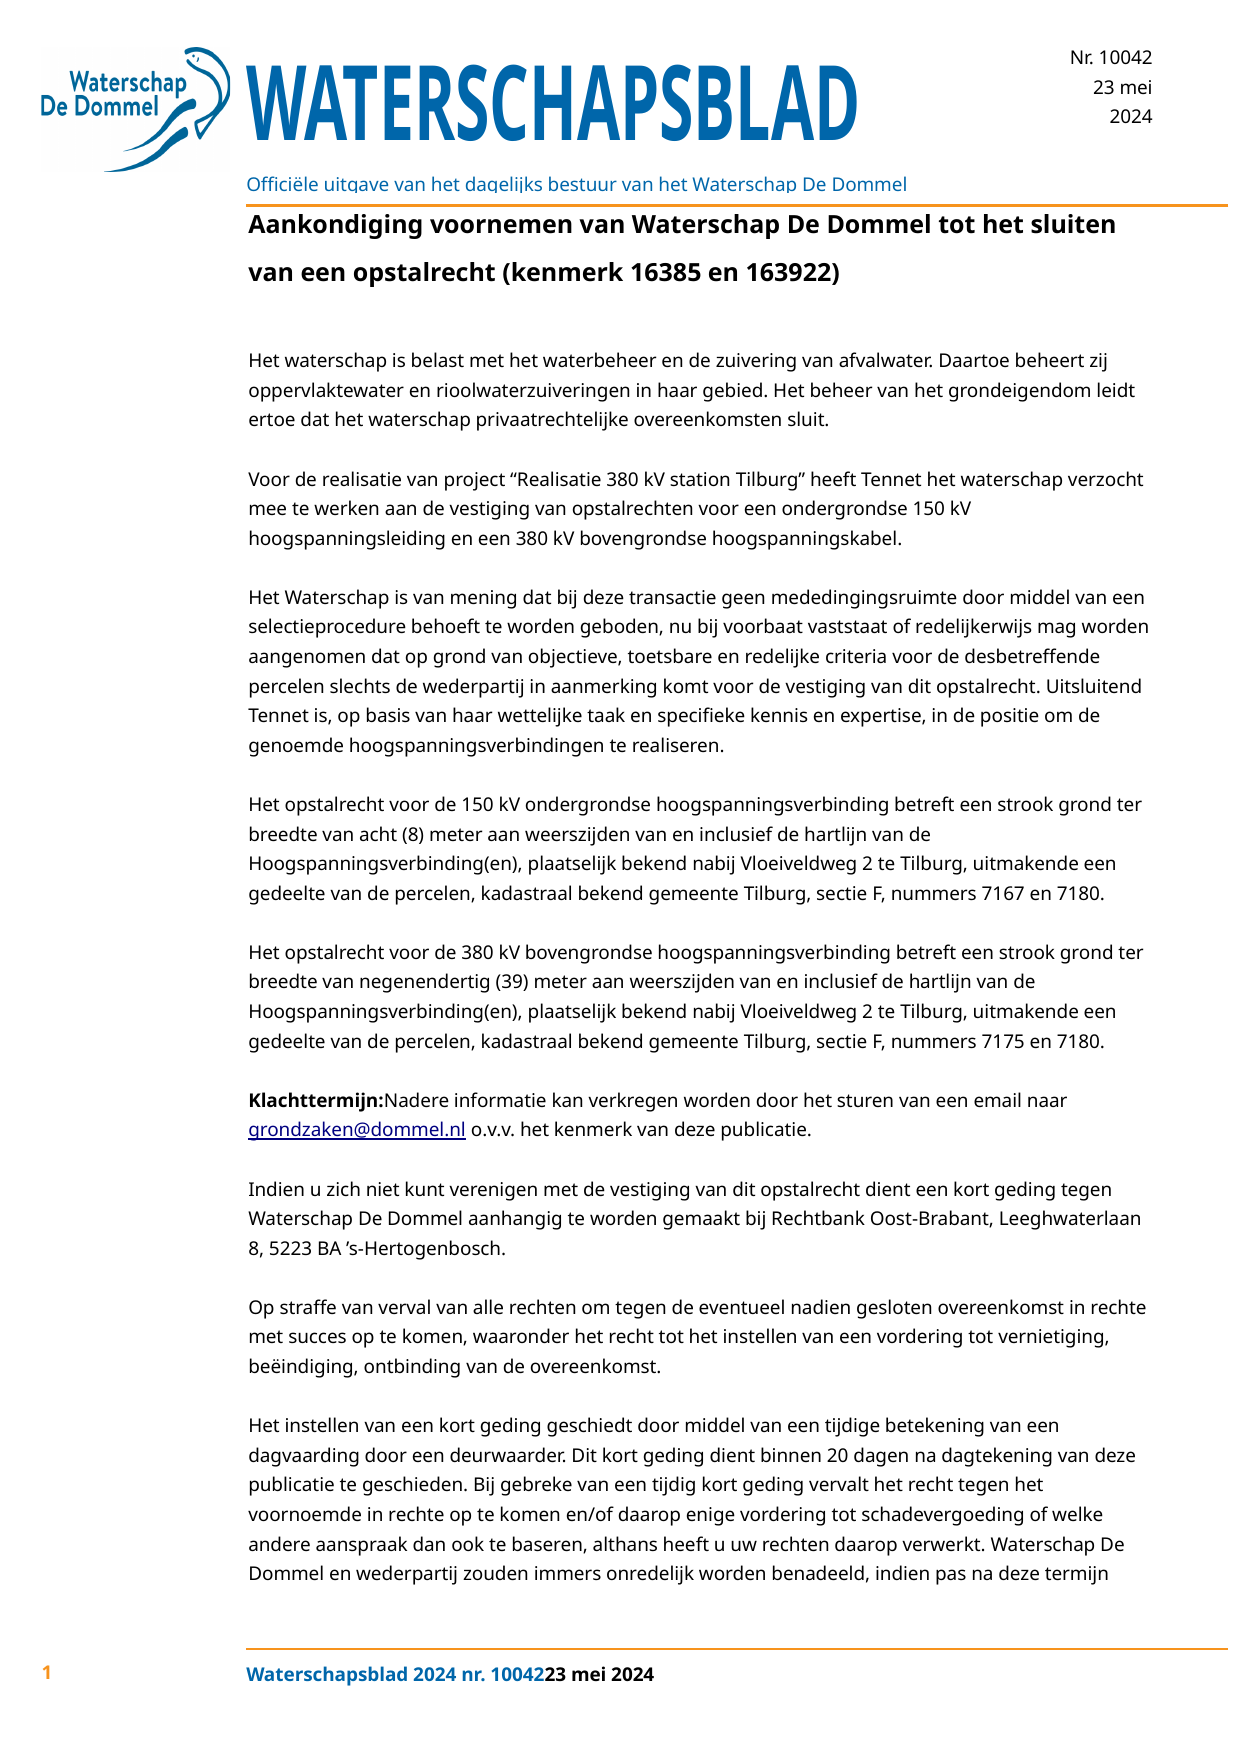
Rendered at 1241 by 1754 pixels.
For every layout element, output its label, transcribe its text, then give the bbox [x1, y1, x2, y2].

text Op straffe van verval van alle rechten om tegen de eventueel nadien gesloten overeenkomst in rechte met succes op te komen, waaronder het recht tot het instellen van een vordering tot vernietiging, beëindiging, ontbinding van de overeenkomst. [248, 1294, 1152, 1379]
text Indien u zich niet kunt verenigen met de vestiging van dit opstalrecht dient een kort geding tegen Waterschap De Dommel aanhangig te worden gemaakt bij Rechtbank Oost‑Brabant, Leeghwaterlaan 8, 5223 BA ’s-Hertogenbosch. [248, 1176, 1152, 1261]
picture [41, 47, 231, 172]
text Het waterschap is belast met het waterbeheer en de zuivering van afvalwater. Daartoe beheert zij oppervlaktewater en rioolwaterzuiveringen in haar gebied. Het beheer van het grondeigendom leidt ertoe dat het waterschap privaatrechtelijke overeenkomsten sluit. [248, 347, 1152, 432]
text Het opstalrecht voor de 150 kV ondergrondse hoogspanningsverbinding betreft een strook grond ter breedte van acht (8) meter aan weerszijden van en inclusief de hartlijn van de Hoogspanningsverbinding(en), plaatselijk bekend nabij Vloeiveldweg 2 te Tilburg, uitmakende een gedeelte van de percelen, kadastraal bekend gemeente Tilburg, sectie F, nummers 7167 en 7180. [248, 791, 1152, 906]
text Het instellen van een kort geding geschiedt door middel van een tijdige betekening van een dagvaarding door een deurwaarder. Dit kort geding dient binnen 20 dagen na dagtekening van deze publicatie te geschieden. Bij gebreke van een tijdig kort geding vervalt het recht tegen het voornoemde in rechte op te komen en/of daarop enige vordering tot schadevergoeding of welke andere aanspraak dan ook te baseren, althans heeft u uw rechten daarop verwerkt. Waterschap De Dommel en wederpartij zouden immers onredelijk worden benadeeld, indien pas na deze termijn [248, 1412, 1152, 1586]
text Aankondiging voornemen van Waterschap De Dommel tot het sluiten van een opstalrecht (kenmerk 16385 en 163922) [248, 207, 1152, 288]
text Klachttermijn:Nadere informatie kan verkregen worden door het sturen van een email naar grondzaken@dommel.nl o.v.v. het kenmerk van deze publicatie. [248, 1087, 1152, 1142]
picture [204, 47, 231, 76]
picture [45, 99, 51, 111]
picture [198, 118, 210, 131]
text Het opstalrecht voor de 380 kV bovengrondse hoogspanningsverbinding betreft een strook grond ter breedte van negenendertig (39) meter aan weerszijden van en inclusief de hartlijn van de Hoogspanningsverbinding(en), plaatselijk bekend nabij Vloeiveldweg 2 te Tilburg, uitmakende een gedeelte van de percelen, kadastraal bekend gemeente Tilburg, sectie F, nummers 7175 en 7180. [248, 939, 1152, 1054]
text Het Waterschap is van mening dat bij deze transactie geen mededingingsruimte door middel van een selectieprocedure behoeft te worden geboden, nu bij voorbaat vaststaat of redelijkerwijs mag worden aangenomen dat op grond van objectieve, toetsbare en redelijke criteria voor de desbetreffende percelen slechts de wederpartij in aanmerking komt voor de vestiging van dit opstalrecht. Uitsluitend Tennet is, op basis van haar wettelijke taak en specifieke kennis en expertise, in de positie om de genoemde hoogspanningsverbindingen te realiseren. [248, 584, 1152, 758]
text Voor de realisatie van project “Realisatie 380 kV station Tilburg” heeft Tennet het waterschap verzocht mee te werken aan de vestiging van opstalrechten voor een ondergrondse 150 kV hoogspanningsleiding en een 380 kV bovengrondse hoogspanningskabel. [248, 466, 1152, 551]
